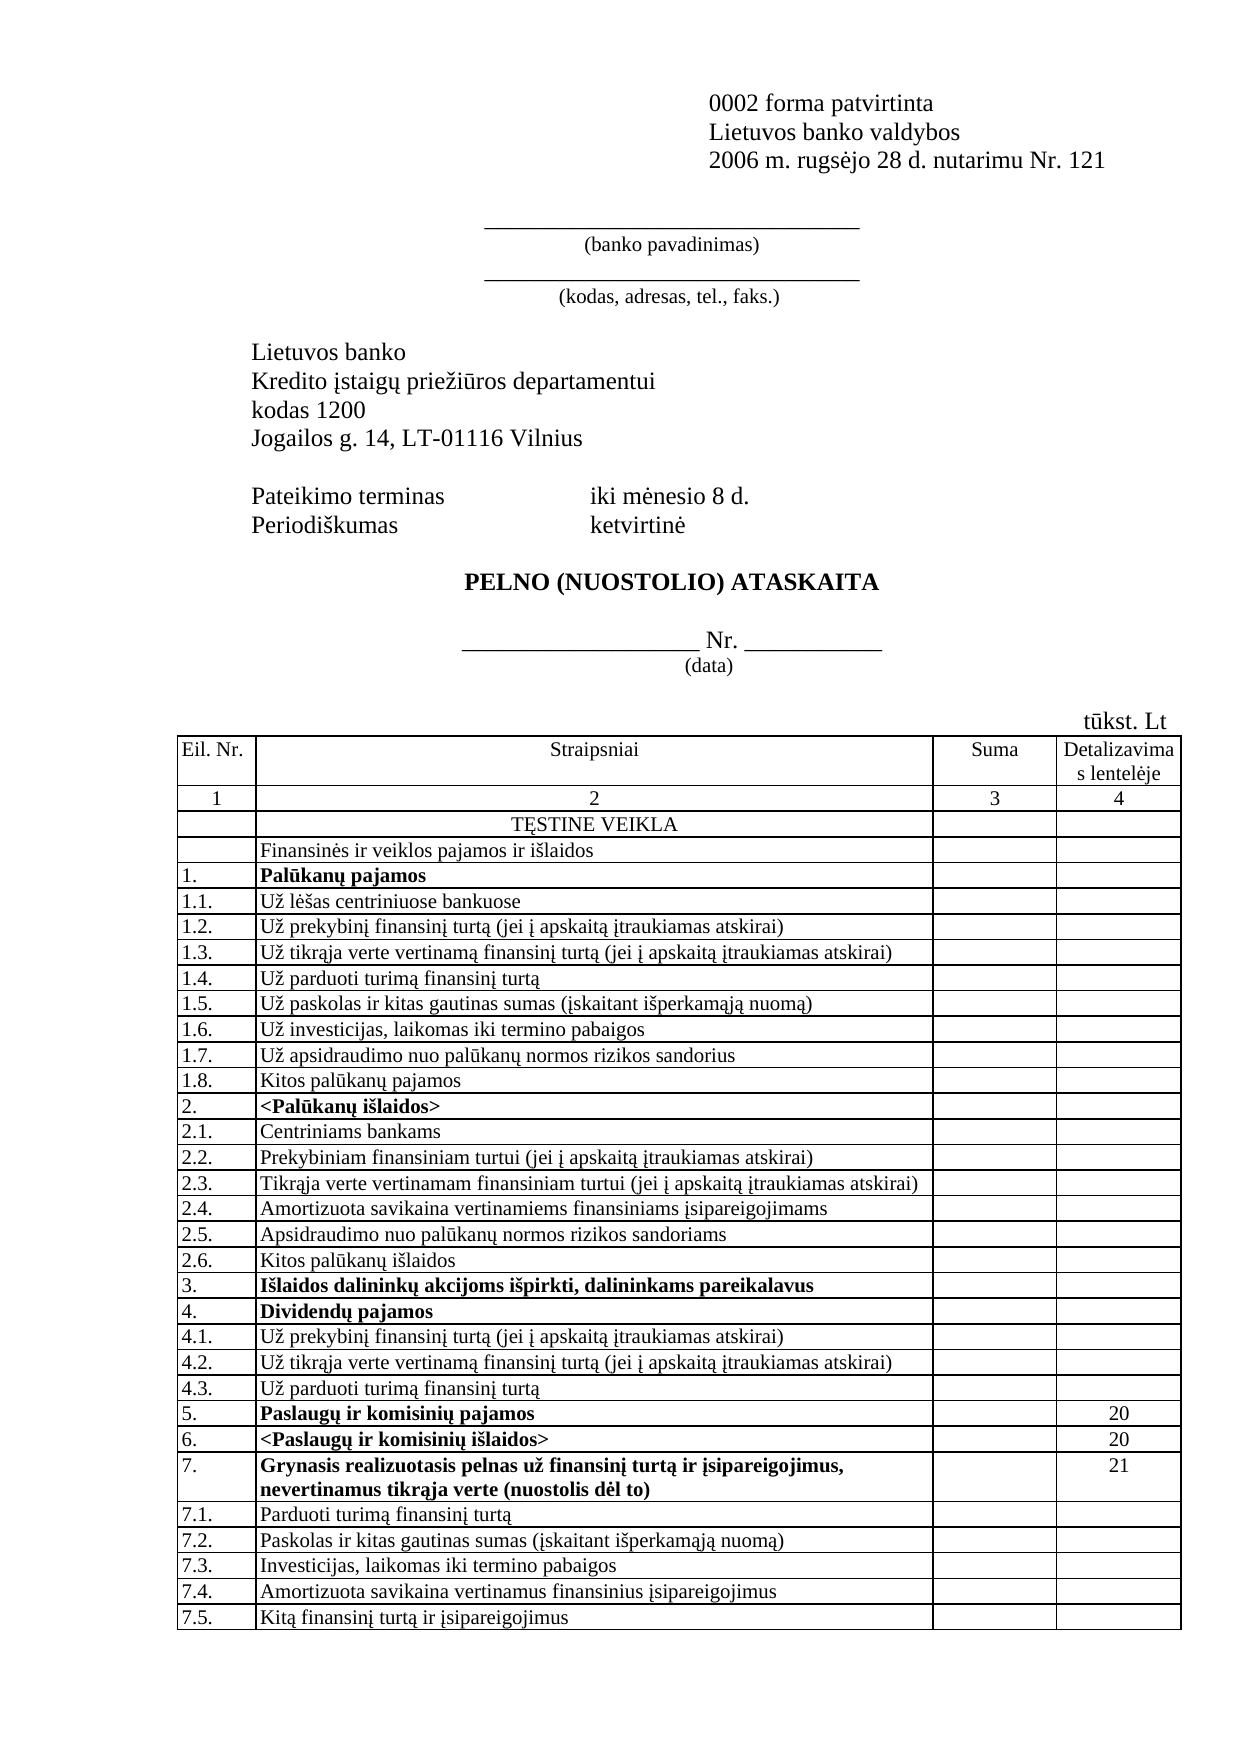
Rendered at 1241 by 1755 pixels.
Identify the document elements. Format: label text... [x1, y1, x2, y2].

text tūkst. Lt [177, 706, 1166, 735]
text (data) [177, 653, 1166, 677]
text ______________________________ [177, 203, 1166, 232]
table_cell [1057, 1222, 1061, 1246]
table_cell [1057, 1043, 1061, 1067]
text ___________________ Nr. ___________ [177, 625, 1166, 653]
table_cell [1052, 1222, 1056, 1246]
table_cell 4 [1057, 786, 1061, 810]
table_cell [1052, 1248, 1056, 1272]
table_cell [1057, 1248, 1061, 1272]
table_cell [1052, 1299, 1056, 1323]
table_cell [1057, 812, 1061, 836]
table_cell 3 [1052, 786, 1056, 810]
table_cell [1052, 863, 1056, 887]
table_cell [1052, 915, 1056, 938]
table_cell [1052, 1401, 1056, 1425]
table_cell [1057, 1273, 1061, 1297]
table_cell [1057, 1605, 1061, 1629]
table_header Straipsniai [257, 737, 932, 785]
table_cell [1057, 1325, 1061, 1348]
text 2006 m. rugsėjo 28 d. nutarimu Nr. 121 [177, 145, 1166, 174]
table_cell [1057, 1579, 1061, 1603]
table_cell [1052, 966, 1056, 990]
table_cell [1052, 1068, 1056, 1092]
table_cell [1052, 1376, 1056, 1400]
table_cell [1052, 991, 1056, 1015]
text Jogailos g. 14, LT-01116 Vilnius [177, 423, 1166, 452]
table_cell [1057, 1017, 1061, 1041]
table_cell [1057, 1068, 1061, 1092]
table_cell [1057, 889, 1061, 913]
table_cell [1057, 1196, 1061, 1220]
text kodas 1200 [177, 395, 1166, 423]
table_cell [1057, 838, 1061, 862]
table_cell [1057, 1350, 1061, 1374]
table_cell [1052, 1528, 1056, 1552]
table_cell [1052, 1553, 1056, 1577]
table_cell [1052, 1171, 1056, 1195]
table_cell 20 [1057, 1401, 1061, 1425]
text 0002 forma patvirtinta [177, 88, 1166, 117]
table_header Eil. Nr. [178, 737, 255, 785]
table_cell 21 [1057, 1453, 1180, 1501]
table_cell [1052, 1427, 1056, 1451]
table_cell [1052, 1196, 1056, 1220]
table_cell [1057, 940, 1061, 964]
table_cell [1057, 1145, 1061, 1169]
text (banko pavadinimas) [177, 232, 1166, 256]
table_cell [1057, 1299, 1061, 1323]
table_cell [1052, 1325, 1056, 1348]
table_cell [1052, 889, 1056, 913]
text Lietuvos banko [177, 337, 1166, 366]
text Lietuvos banko valdybos [177, 117, 1166, 145]
table_cell [1052, 1043, 1056, 1067]
table_cell [1052, 1605, 1056, 1629]
text Pateikimo terminas iki mėnesio 8 d. [177, 481, 1166, 510]
table_cell 20 [1057, 1427, 1061, 1451]
table_cell [1052, 1273, 1056, 1297]
table_cell [1052, 1502, 1056, 1526]
table_cell [1057, 1553, 1061, 1577]
text ______________________________ [177, 256, 1166, 284]
table_cell 7. [178, 1453, 255, 1501]
table_cell [1057, 1502, 1061, 1526]
text PELNO (NUOSTOLIO) ATASKAITA [177, 567, 1166, 596]
table_cell [1057, 863, 1061, 887]
table_cell [1052, 838, 1056, 862]
table_cell [1052, 1579, 1056, 1603]
table_cell [1052, 1094, 1056, 1118]
table_cell [1052, 940, 1056, 964]
text Kredito įstaigų priežiūros departamentui [177, 366, 1166, 395]
text Periodiškumas ketvirtinė [177, 510, 1166, 538]
table_cell [1057, 1528, 1061, 1552]
table_cell [1052, 1120, 1056, 1143]
table_cell [1057, 991, 1061, 1015]
table_cell [1057, 1094, 1061, 1118]
table_cell [1052, 1145, 1056, 1169]
table_cell [1052, 1350, 1056, 1374]
table_cell [1057, 1120, 1061, 1143]
table_cell [1057, 1376, 1061, 1400]
table_cell [1052, 812, 1056, 836]
table_cell [1057, 1171, 1061, 1195]
table_cell [934, 1453, 1056, 1501]
table_cell [1052, 1017, 1056, 1041]
table_cell [1057, 966, 1061, 990]
text (kodas, adresas, tel., faks.) [177, 284, 1166, 308]
table_header Suma [934, 737, 1056, 785]
table_cell [1057, 915, 1061, 938]
